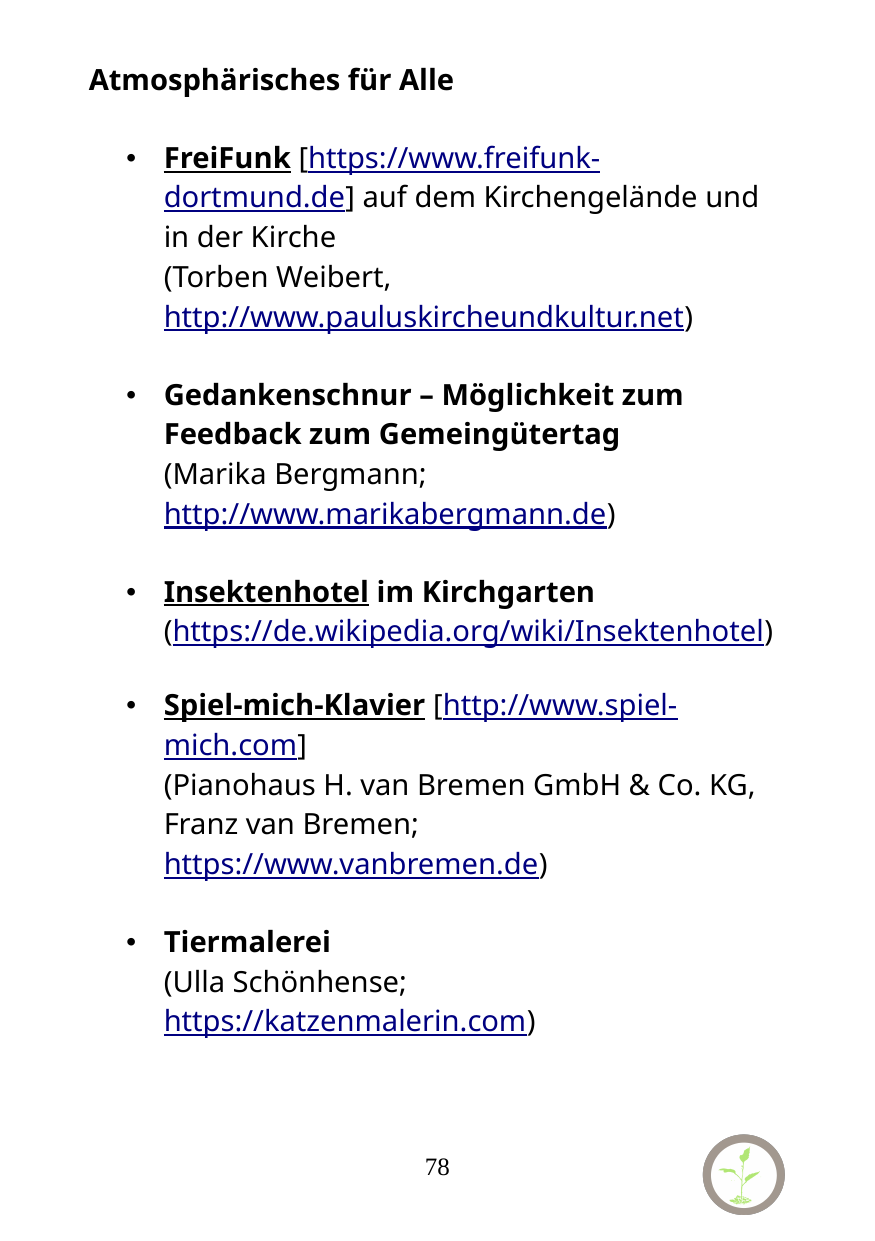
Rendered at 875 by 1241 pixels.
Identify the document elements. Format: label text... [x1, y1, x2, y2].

list Spiel-mich-Klavier [http://www.spiel-mich.com] [126, 684, 786, 764]
list Gedankenschnur – Möglichkeit zum Feedback zum Gemeingütertag [126, 374, 786, 453]
picture [700, 1125, 787, 1215]
list Tiermalerei [126, 921, 786, 961]
list (Ulla Schönhense; https://katzenmalerin.com) [126, 961, 786, 1040]
text Atmosphärisches für Alle [88, 59, 786, 99]
list FreiFunk [https://www.freifunk-dortmund.de] auf dem Kirchengelände und in der Kirche [126, 137, 786, 256]
list Insektenhotel im Kirchgarten (https://de.wikipedia.org/wiki/Insektenhotel) [126, 571, 786, 650]
list (Marika Bergmann; http://www.marikabergmann.de) [126, 453, 786, 533]
list (Pianohaus H. van Bremen GmbH & Co. KG, Franz van Bremen; https://www.vanbremen.de) [126, 764, 786, 883]
list (Torben Weibert, http://www.pauluskircheundkultur.net) [126, 256, 786, 336]
